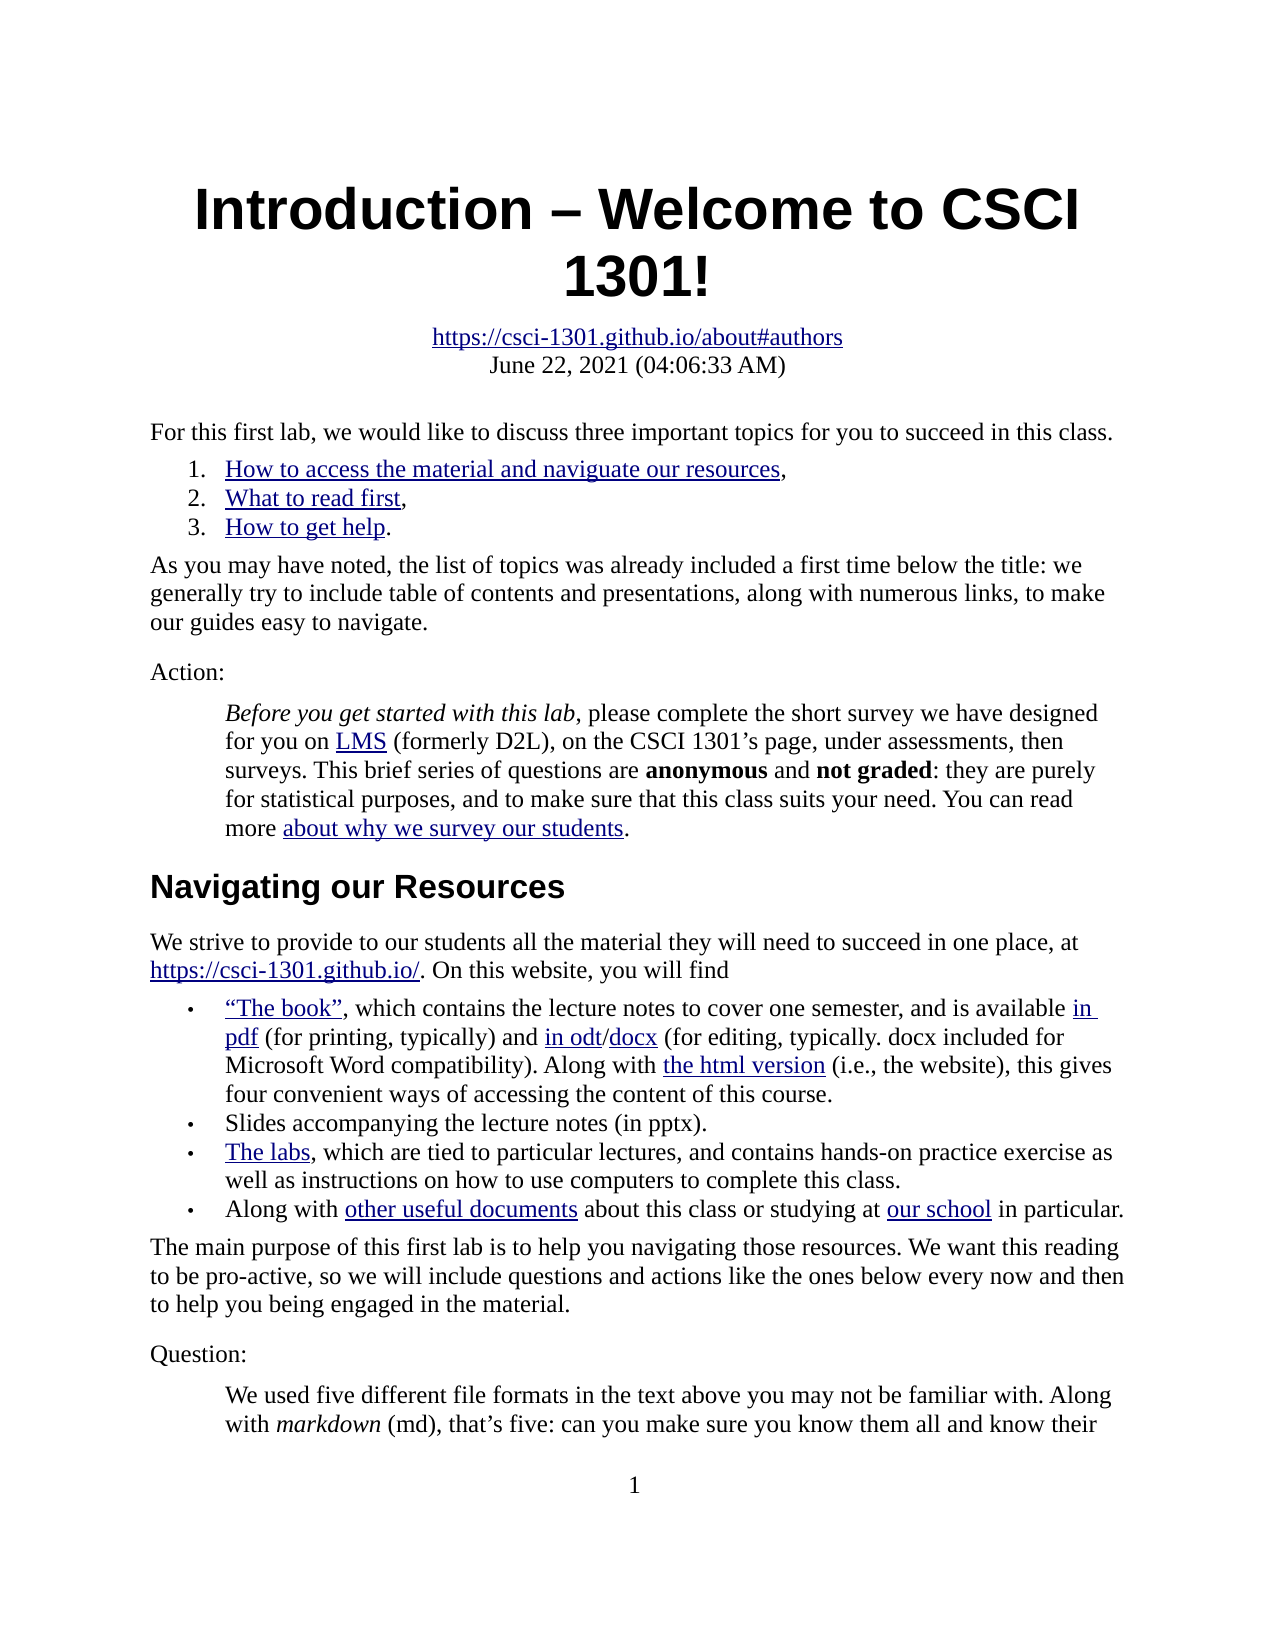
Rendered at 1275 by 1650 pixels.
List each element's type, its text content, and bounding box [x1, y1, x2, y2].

text For this first lab, we would like to discuss three important topics for you to succeed in this class. [150, 417, 1125, 446]
list How to access the material and naviguate our resources, [187, 454, 1125, 483]
text The main purpose of this first lab is to help you navigating those resources. We want this reading to be pro-active, so we will include questions and actions like the ones below every now and then to help you being engaged in the material. [150, 1232, 1125, 1318]
subtitle Navigating our Resources [150, 866, 1125, 905]
text Action: [150, 657, 1125, 686]
text As you may have noted, the list of topics was already included a first time below the title: we generally try to include table of contents and presentations, along with numerous links, to make our guides easy to navigate. [150, 550, 1125, 636]
list How to get help. [187, 512, 1125, 541]
title Introduction – Welcome to CSCI 1301! [150, 175, 1125, 309]
list Along with other useful documents about this class or studying at our school in particular. [187, 1194, 1125, 1223]
text June 22, 2021 (04:06:33 AM) [150, 350, 1125, 379]
list Slides accompanying the lecture notes (in pptx). [187, 1108, 1125, 1137]
text We used five different file formats in the text above you may not be familiar with. Along with markdown (md), that’s five: can you make sure you know them all and know their [225, 1380, 1125, 1437]
text Question: [150, 1339, 1125, 1368]
text https://csci-1301.github.io/about#authors [150, 322, 1125, 350]
list What to read first, [187, 483, 1125, 512]
text We strive to provide to our students all the material they will need to succeed in one place, at https://csci-1301.github.io/. On this website, you will find [150, 927, 1125, 984]
text Before you get started with this lab, please complete the short survey we have designed for you on LMS (formerly D2L), on the CSCI 1301’s page, under assessments, then surveys. This brief series of questions are anonymous and not graded: they are purely for statistical purposes, and to make sure that this class suits your need. You can read more about why we survey our students. [225, 698, 1125, 841]
list The labs, which are tied to particular lectures, and contains hands-on practice exercise as well as instructions on how to use computers to complete this class. [187, 1137, 1125, 1194]
list “The book”, which contains the lecture notes to cover one semester, and is available in pdf (for printing, typically) and in odt/docx (for editing, typically. docx included for Microsoft Word compatibility). Along with the html version (i.e., the website), this gives four convenient ways of accessing the content of this course. [187, 993, 1125, 1108]
